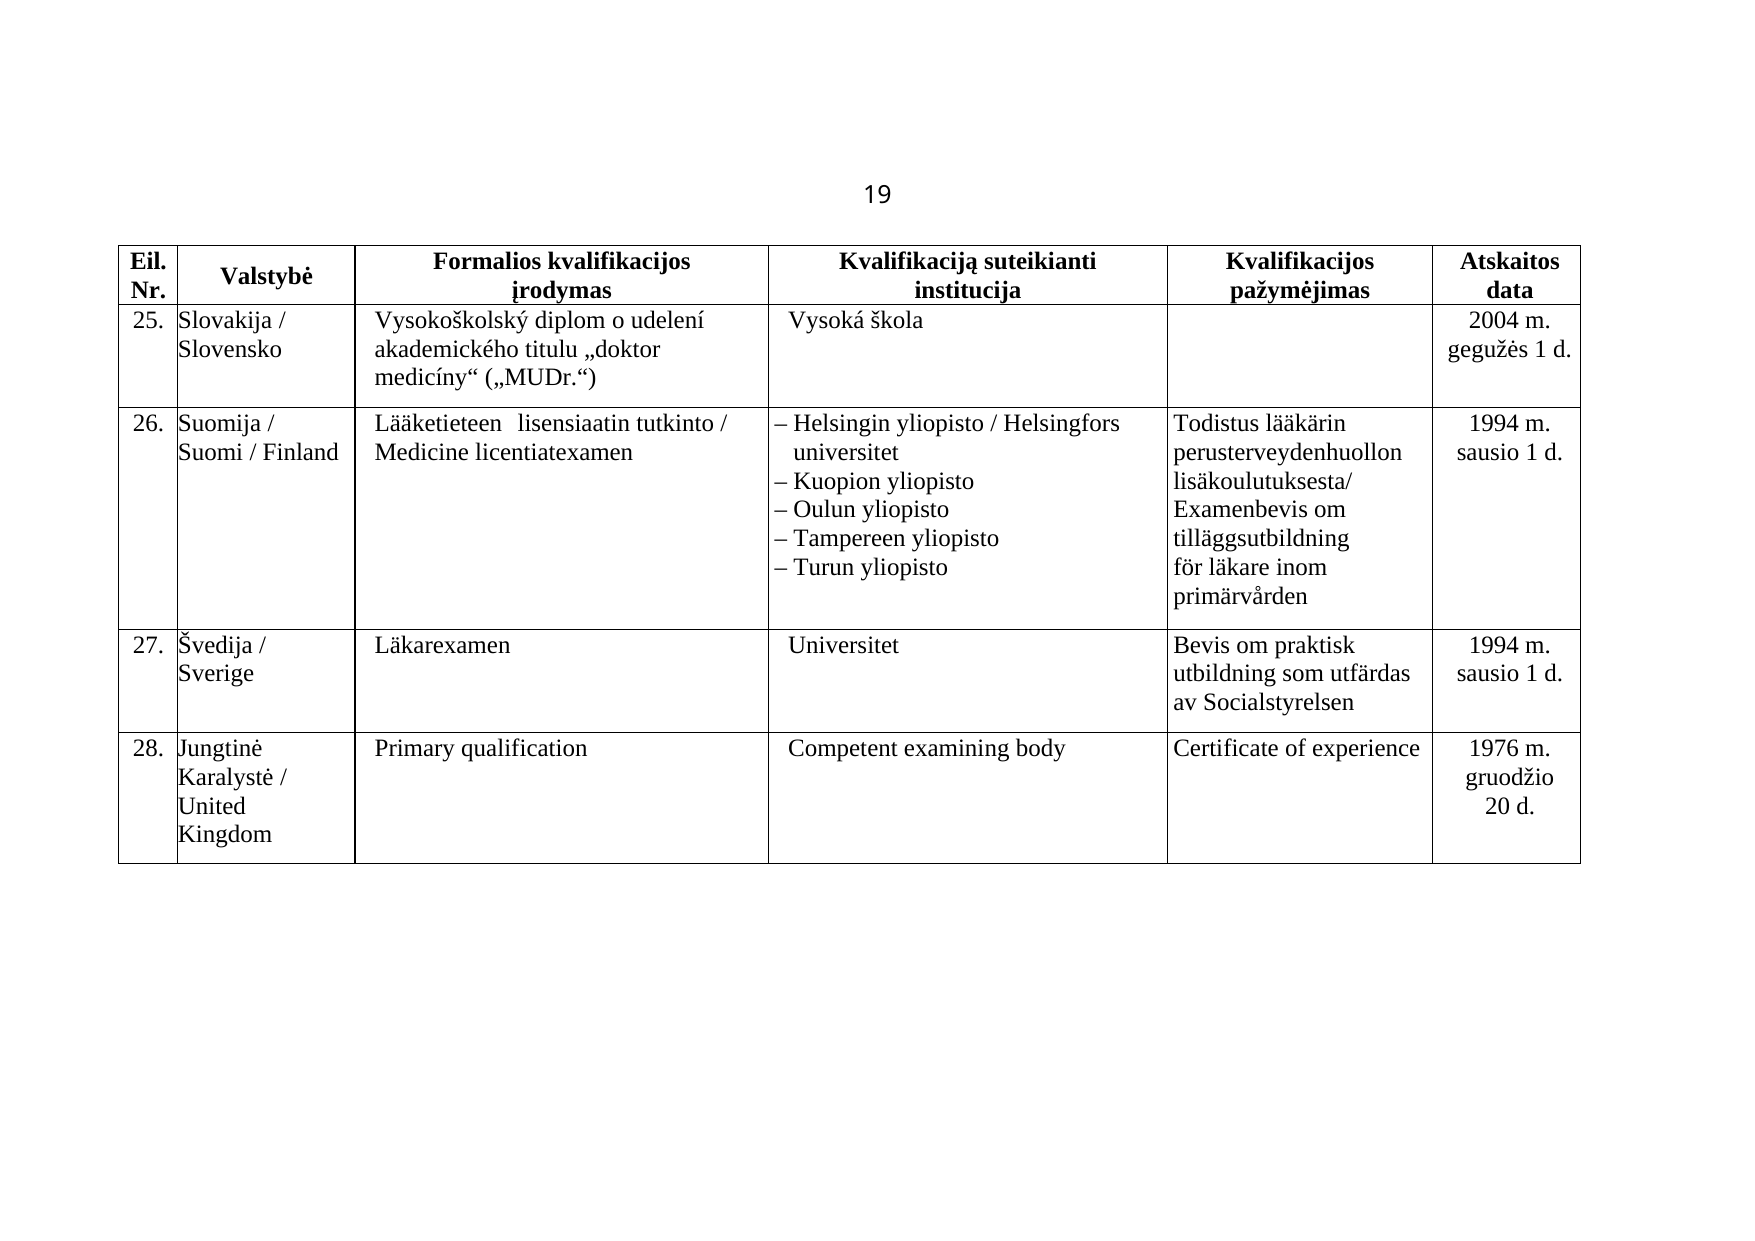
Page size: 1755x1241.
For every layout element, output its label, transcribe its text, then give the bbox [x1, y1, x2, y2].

table_cell 26. [119, 408, 177, 629]
table_header Atskaitos data [1433, 246, 1580, 304]
table_header Formalios kvalifikacijos įrodymas [356, 246, 768, 304]
table_cell Slovakija / Slovensko [178, 305, 354, 407]
table_cell Lääketieteen lisensiaatin tutkinto / Medicine licentiatexamen [356, 408, 768, 629]
table_cell Universitet [769, 630, 1167, 732]
table_cell 27. [119, 630, 177, 732]
table_cell Competent examining body [769, 733, 1167, 863]
table_cell Suomija / Suomi / Finland [178, 408, 354, 629]
table_cell Švedija / Sverige [178, 630, 354, 732]
table_cell Jungtinė Karalystė / United Kingdom [178, 733, 354, 863]
table_header Valstybė [178, 246, 354, 304]
table_cell 2004 m. gegužės 1 d. [1433, 305, 1580, 407]
table_cell Vysoká škola [769, 305, 1167, 407]
table_cell 1994 m. sausio 1 d. [1433, 408, 1580, 629]
table_cell Certificate of experience [1168, 733, 1432, 863]
table_cell Läkarexamen [356, 630, 768, 732]
table_cell 1976 m. gruodžio 20 d. [1433, 733, 1580, 863]
table_cell Bevis om praktisk utbildning som utfärdas av Socialstyrelsen [1168, 630, 1432, 732]
table_cell 25. [119, 305, 177, 407]
table_cell – Helsingin yliopisto / Helsingfors universitet – Kuopion yliopisto – Oulun yliopisto – Tampereen yliopisto – Turun yliopisto [769, 408, 1167, 629]
table_cell 28. [119, 733, 177, 863]
table_header Eil. Nr. [119, 246, 177, 304]
table_cell Primary qualification [356, 733, 768, 863]
table_cell 1994 m. sausio 1 d. [1433, 630, 1580, 732]
table_cell Todistus lääkärin perusterveydenhuollon lisäkoulutuksesta/ Examenbevis om tilläggsutbildning för läkare inom primärvården [1168, 408, 1432, 629]
table_cell [1168, 305, 1432, 407]
table_cell Vysokoškolský diplom o udelení akademického titulu „doktor medicíny“ („MUDr.“) [356, 305, 768, 407]
table_header Kvalifikacijos pažymėjimas [1168, 246, 1432, 304]
table_header Kvalifikaciją suteikianti institucija [769, 246, 1167, 304]
